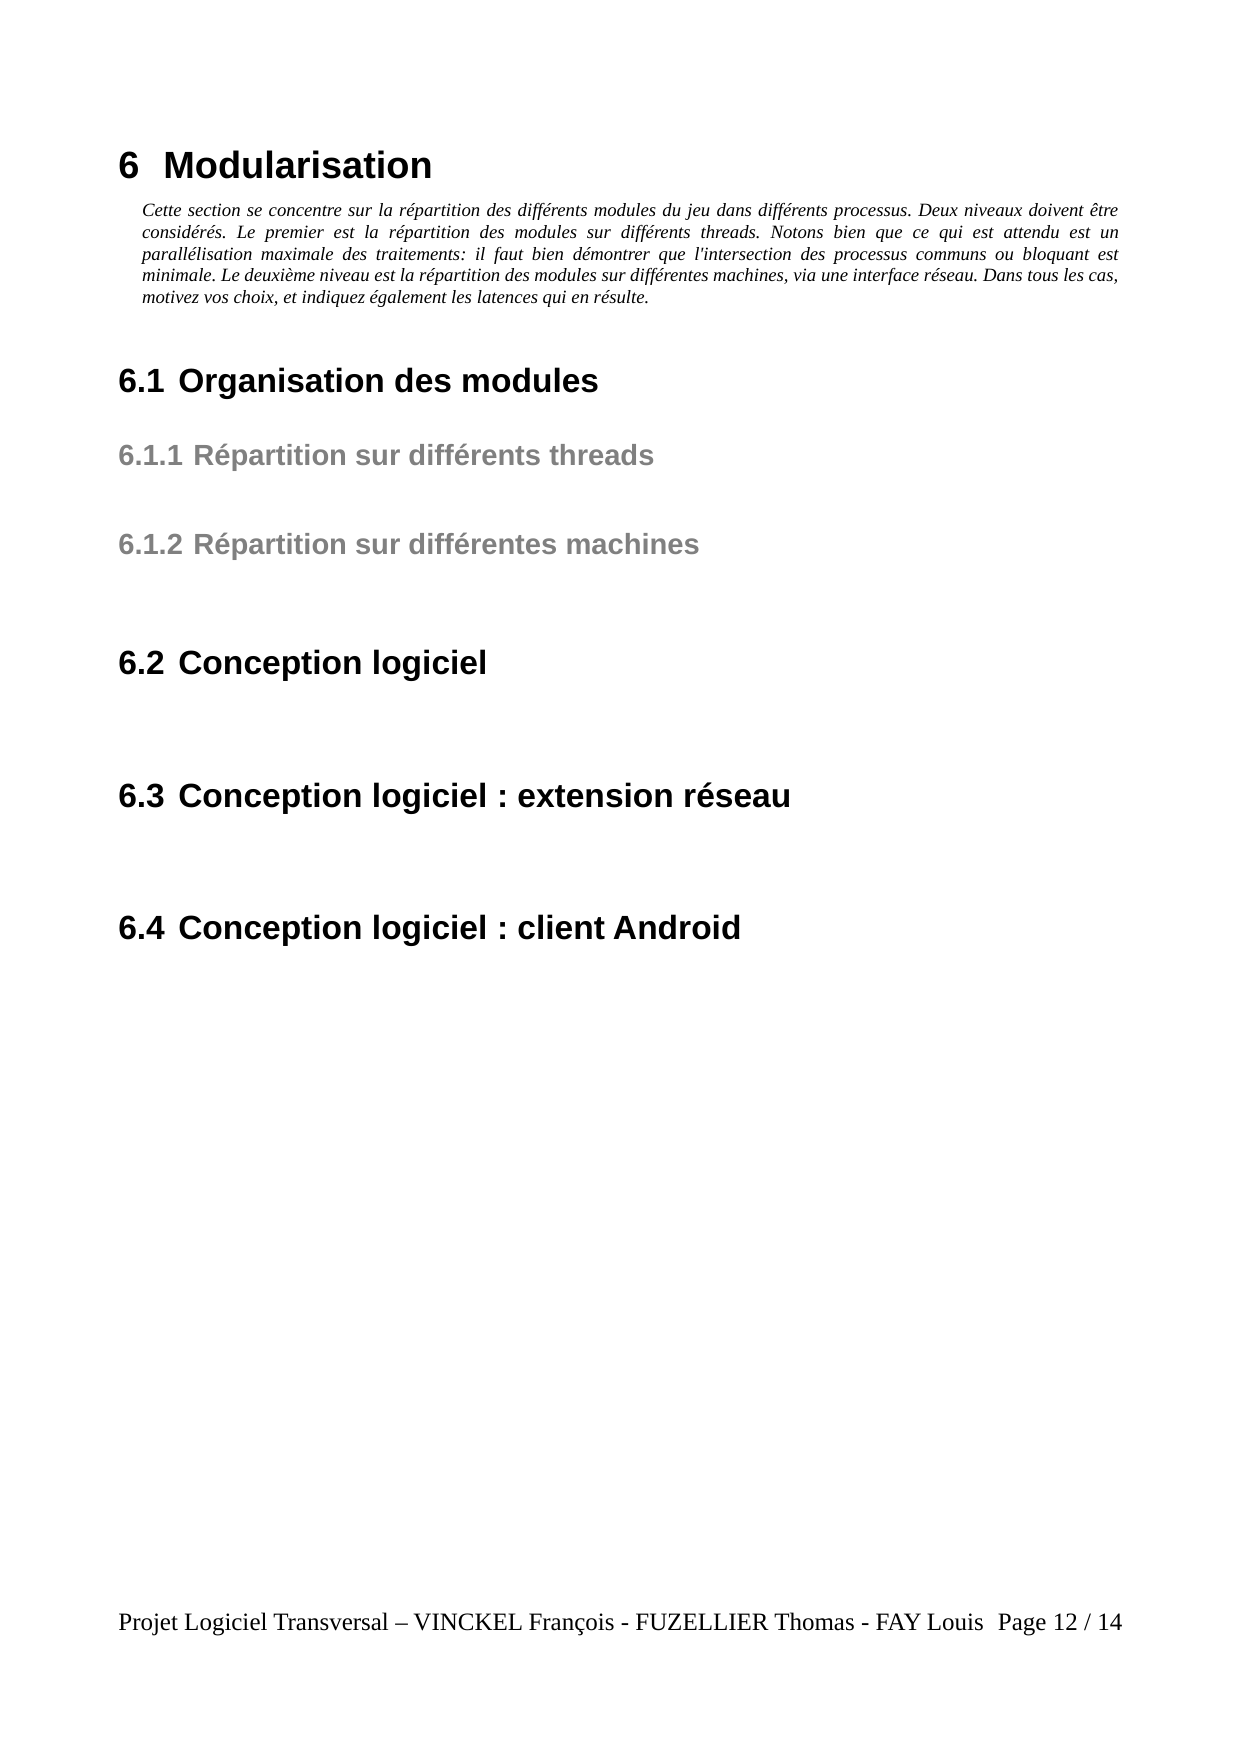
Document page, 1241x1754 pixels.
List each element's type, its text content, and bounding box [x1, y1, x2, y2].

subtitle Conception logiciel : client Android [118, 908, 1122, 947]
subtitle Modularisation [118, 143, 1122, 187]
subtitle Conception logiciel [118, 643, 1122, 682]
text Cette section se concentre sur la répartition des différents modules du jeu dans différents processus. Deux niveaux doivent être considérés. Le premier est la répartition des modules sur différents threads. Notons bien que ce qui est attendu est un parallélisation maximale des traitements: il faut bien démontrer que l'intersection des processus communs ou bloquant est minimale. Le deuxième niveau est la répartition des modules sur différentes machines, via une interface réseau. Dans tous les cas, motivez vos choix, et indiquez également les latences qui en résulte. [142, 199, 1122, 307]
subtitle Organisation des modules [118, 361, 1122, 399]
subtitle Répartition sur différentes machines [118, 527, 1122, 561]
subtitle Répartition sur différents threads [118, 438, 1122, 471]
subtitle Conception logiciel : extension réseau [118, 776, 1122, 814]
